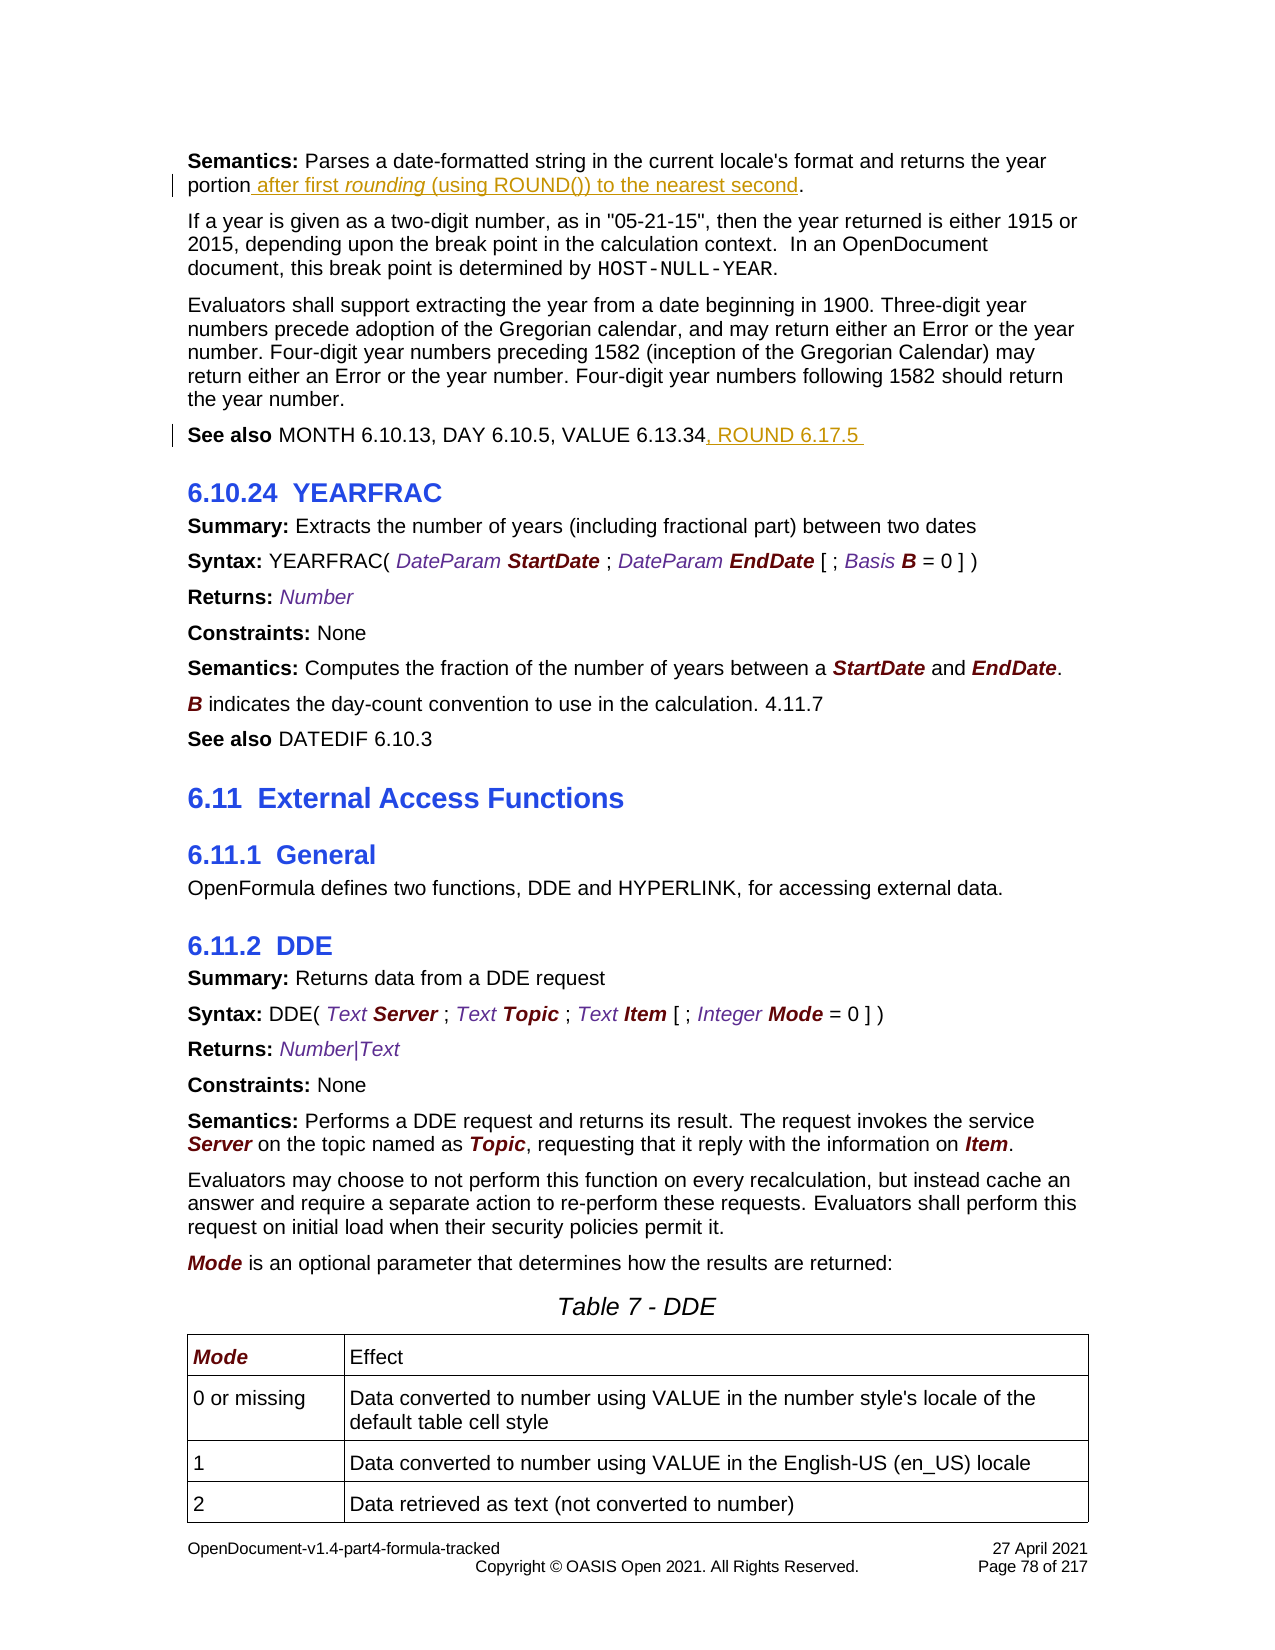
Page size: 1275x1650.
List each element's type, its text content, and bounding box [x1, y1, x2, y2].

subtitle General [187, 840, 1088, 870]
text OpenFormula defines two functions, DDE and HYPERLINK, for accessing external data. [187, 876, 1088, 899]
text Constraints: None [187, 621, 1088, 644]
subtitle DDE [187, 931, 1088, 961]
text Evaluators shall support extracting the year from a date beginning in 1900. Three-digit year numbers precede adoption of the Gregorian calendar, and may return either an Error or the year number. Four-digit year numbers preceding 1582 (inception of the Gregorian Calendar) may return either an Error or the year number. Four-digit year numbers following 1582 should return the year number. [187, 294, 1088, 411]
text Summary: Extracts the number of years (including fractional part) between two dates [187, 514, 1088, 538]
table_header Effect [345, 1335, 1088, 1375]
text See also MONTH 6.10.13, DAY 6.10.5, VALUE 6.13.34, ROUND 6.17.5 [187, 423, 1088, 447]
text Returns: Number [187, 585, 1088, 609]
text Constraints: None [187, 1073, 1088, 1097]
table_cell 0 or missing [188, 1376, 344, 1439]
table_header Mode [188, 1335, 344, 1375]
text Semantics: Computes the fraction of the number of years between a StartDate and EndDate. [187, 657, 1088, 680]
text See also DATEDIF 6.10.3 [187, 728, 1088, 751]
text Semantics: Parses a date-formatted string in the current locale's format and returns the year portion after first rounding (using ROUND()) to the nearest second. [187, 150, 1088, 197]
table_cell Data converted to number using VALUE in the English-US (en_US) locale [345, 1441, 1088, 1481]
table_cell Data retrieved as text (not converted to number) [345, 1482, 1088, 1522]
text Table 7 - DDE [187, 1293, 1088, 1321]
text Mode is an optional parameter that determines how the results are returned: [187, 1251, 1088, 1274]
text If a year is given as a two-digit number, as in "05-21-15", then the year returned is either 1915 or 2015, depending upon the break point in the calculation context. In an OpenDocument document, this break point is determined by HOST-NULL-YEAR. [187, 209, 1088, 282]
text B indicates the day-count convention to use in the calculation. 4.11.7 [187, 692, 1088, 716]
table_cell 2 [188, 1482, 344, 1522]
text Syntax: YEARFRAC( DateParam StartDate ; DateParam EndDate [ ; Basis B = 0 ] ) [187, 550, 1088, 573]
subtitle External Access Functions [187, 782, 1088, 815]
table_cell 1 [188, 1441, 344, 1481]
text Evaluators may choose to not perform this function on every recalculation, but instead cache an answer and require a separate action to re-perform these requests. Evaluators shall perform this request on initial load when their security policies permit it. [187, 1168, 1088, 1239]
subtitle YEARFRAC [187, 478, 1088, 508]
text Semantics: Performs a DDE request and returns its result. The request invokes the service Server on the topic named as Topic, requesting that it reply with the information on Item. [187, 1109, 1088, 1156]
text Returns: Number|Text [187, 1038, 1088, 1061]
table_cell Data converted to number using VALUE in the number style's locale of the default table cell style [345, 1376, 1088, 1439]
text Syntax: DDE( Text Server ; Text Topic ; Text Item [ ; Integer Mode = 0 ] ) [187, 1002, 1088, 1026]
text Summary: Returns data from a DDE request [187, 967, 1088, 990]
